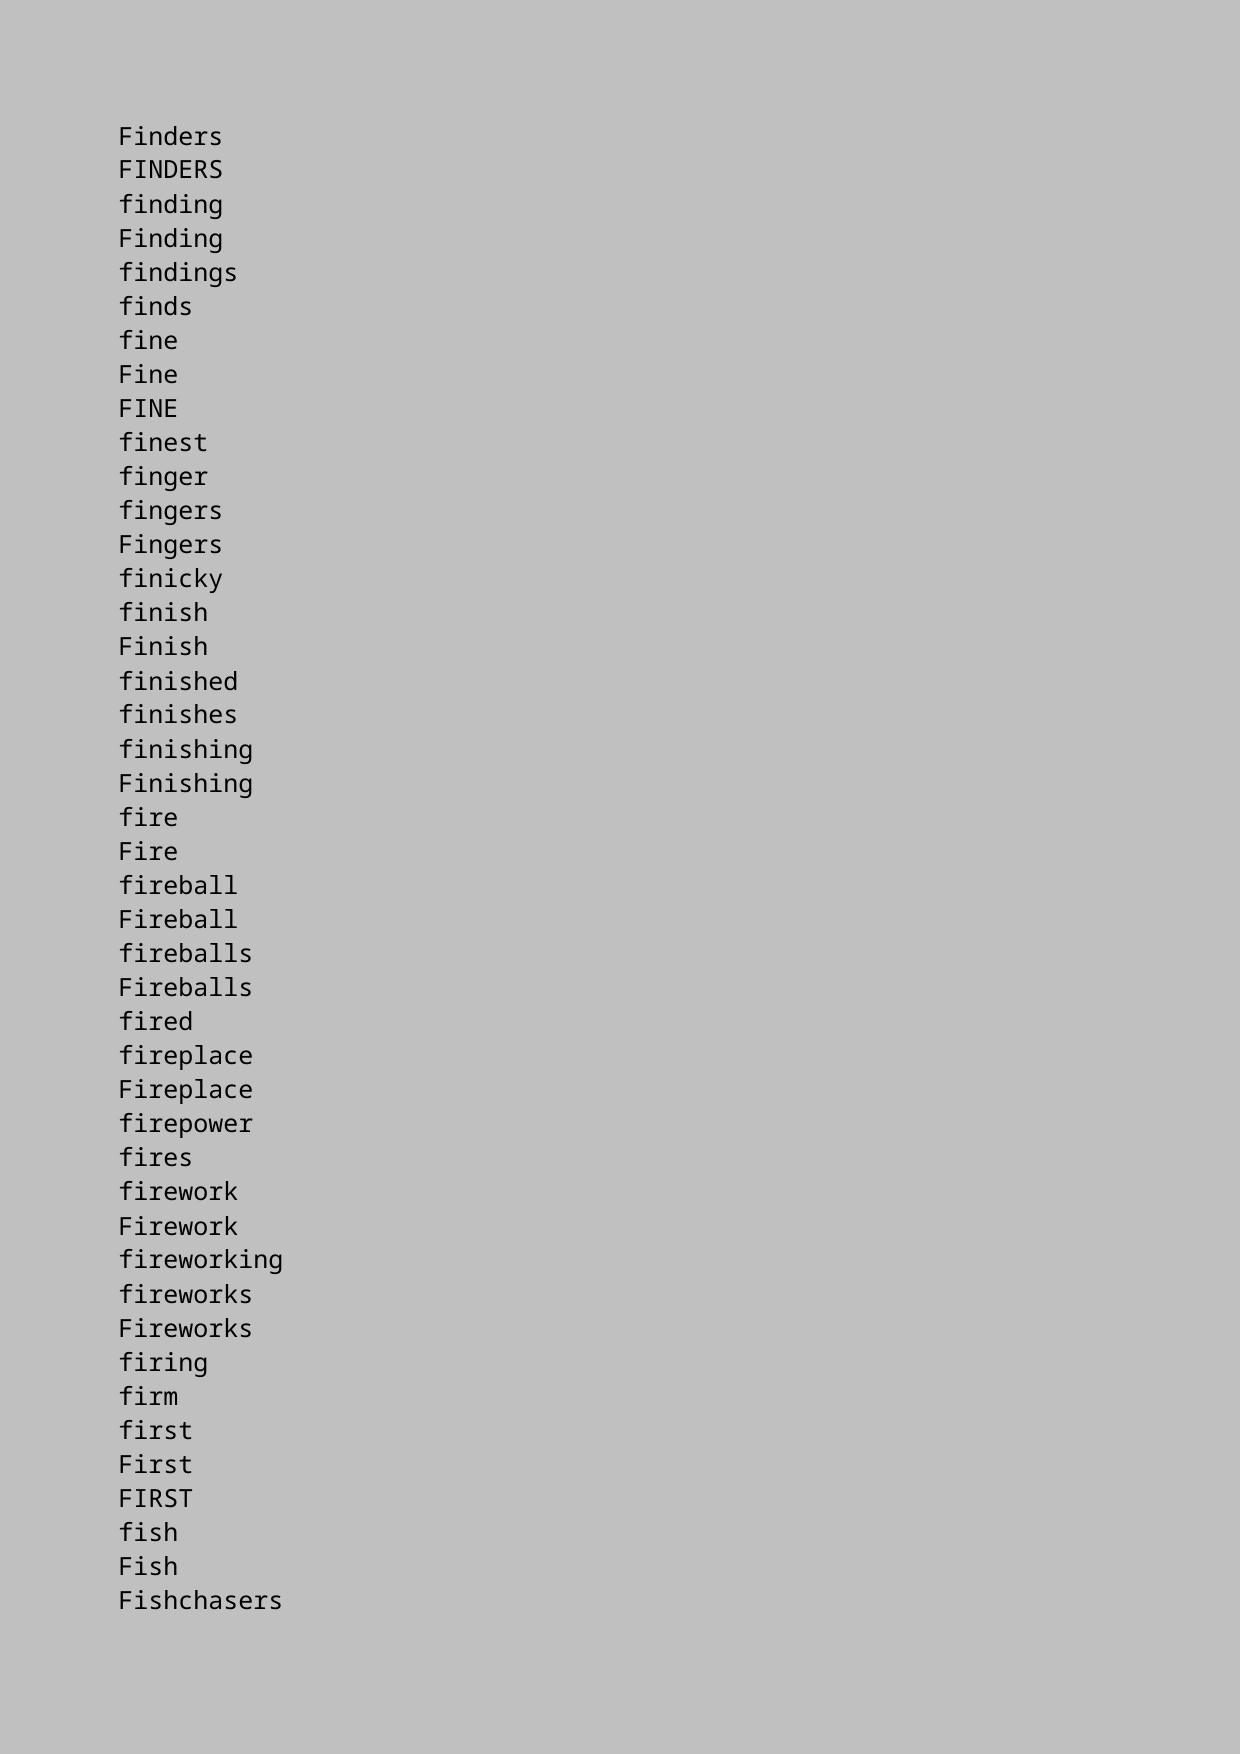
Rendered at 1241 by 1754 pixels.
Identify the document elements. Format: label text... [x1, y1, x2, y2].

text finishes [118, 697, 1122, 731]
text Finding [118, 220, 1122, 254]
text Fireballs [118, 970, 1122, 1004]
text finishing [118, 731, 1122, 765]
text Finishing [118, 765, 1122, 799]
text FINDERS [118, 152, 1122, 186]
text fired [118, 1004, 1122, 1038]
text fireball [118, 867, 1122, 902]
text fireballs [118, 936, 1122, 970]
text finds [118, 288, 1122, 322]
text FINE [118, 391, 1122, 425]
text Fireball [118, 902, 1122, 936]
text Fireplace [118, 1072, 1122, 1106]
text findings [118, 254, 1122, 288]
text finger [118, 459, 1122, 493]
text fish [118, 1515, 1122, 1549]
text Finders [118, 118, 1122, 152]
text Fine [118, 357, 1122, 391]
text Finish [118, 629, 1122, 663]
text finish [118, 595, 1122, 629]
text finished [118, 663, 1122, 697]
text fireplace [118, 1038, 1122, 1072]
text First [118, 1447, 1122, 1481]
text fires [118, 1140, 1122, 1174]
text finest [118, 425, 1122, 459]
text Fireworks [118, 1310, 1122, 1344]
text fire [118, 799, 1122, 833]
text firework [118, 1174, 1122, 1208]
text Firework [118, 1208, 1122, 1242]
text Fingers [118, 527, 1122, 561]
text firm [118, 1378, 1122, 1412]
text firing [118, 1344, 1122, 1378]
text Fishchasers [118, 1583, 1122, 1617]
text fireworks [118, 1276, 1122, 1310]
text first [118, 1412, 1122, 1447]
text fingers [118, 493, 1122, 527]
text firepower [118, 1106, 1122, 1140]
text Fish [118, 1549, 1122, 1583]
text Fire [118, 833, 1122, 867]
text fireworking [118, 1242, 1122, 1276]
text finding [118, 186, 1122, 220]
text finicky [118, 561, 1122, 595]
text FIRST [118, 1481, 1122, 1515]
text fine [118, 322, 1122, 357]
